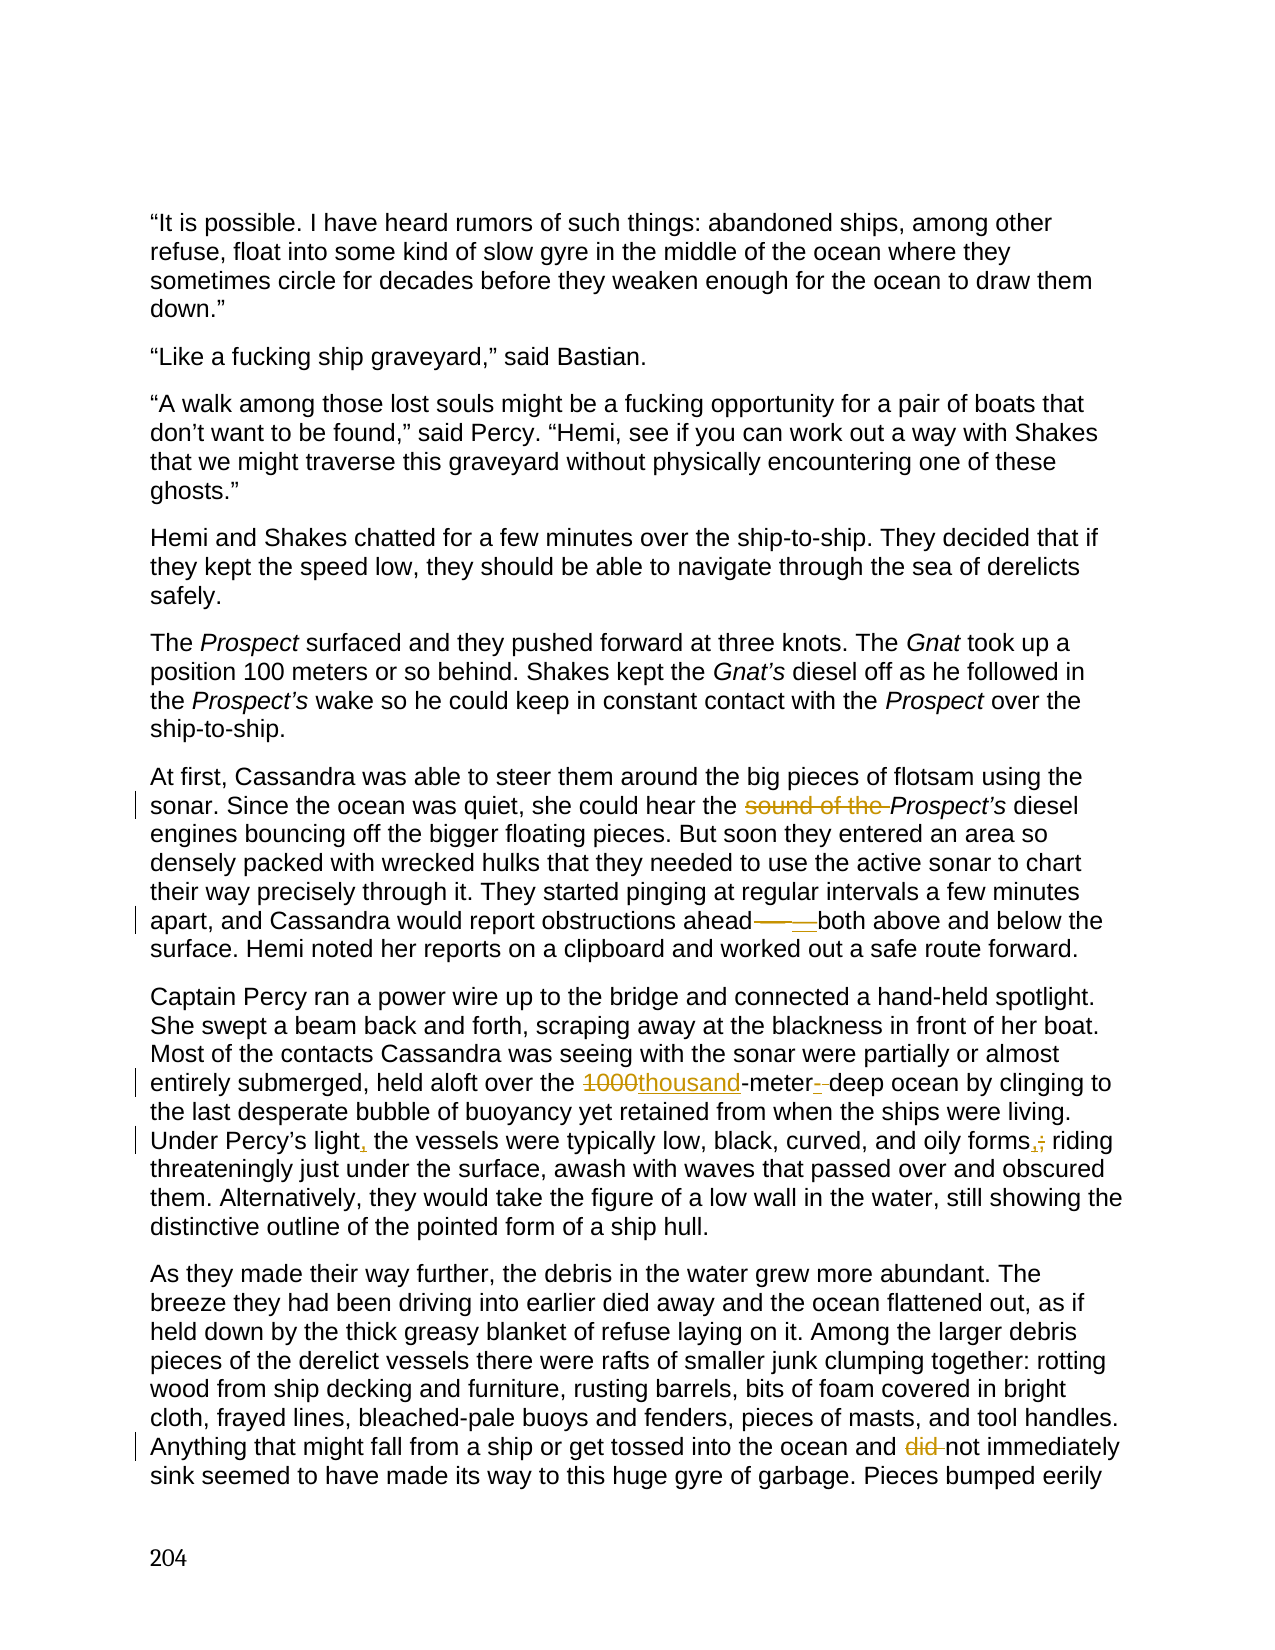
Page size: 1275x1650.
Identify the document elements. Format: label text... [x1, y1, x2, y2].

text Hemi and Shakes chatted for a few minutes over the ship-to-ship. They decided that if they kept the speed low, they should be able to navigate through the sea of derelicts safely. [150, 523, 1125, 609]
text As they made their way further, the debris in the water grew more abundant. The breeze they had been driving into earlier died away and the ocean flattened out, as if held down by the thick greasy blanket of refuse laying on it. Among the larger debris pieces of the derelict vessels there were rafts of smaller junk clumping together: rotting wood from ship decking and furniture, rusting barrels, bits of foam covered in bright cloth, frayed lines, bleached-pale buoys and fenders, pieces of masts, and tool handles. Anything that might fall from a ship or get tossed into the ocean and not immediately sink seemed to have made its way to this huge gyre of garbage. Pieces bumped eerily [150, 1259, 1125, 1489]
text “A walk among those lost souls might be a fucking opportunity for a pair of boats that don’t want to be found,” said Percy. “Hemi, see if you can work out a way with Shakes that we might traverse this graveyard without physically encountering one of these ghosts.” [150, 389, 1125, 504]
text Captain Percy ran a power wire up to the bridge and connected a hand-held spotlight. She swept a beam back and forth, scraping away at the blackness in front of her boat. Most of the contacts Cassandra was seeing with the sonar were partially or almost entirely submerged, held aloft over the thousand-meter-deep ocean by clinging to the last desperate bubble of buoyancy yet retained from when the ships were living. Under Percy’s light, the vessels were typically low, black, curved, and oily forms, riding threateningly just under the surface, awash with waves that passed over and obscured them. Alternatively, they would take the figure of a low wall in the water, still showing the distinctive outline of the pointed form of a ship hull. [150, 982, 1125, 1241]
text “Like a fucking ship graveyard,” said Bastian. [150, 342, 1125, 371]
text At first, Cassandra was able to steer them around the big pieces of flotsam using the sonar. Since the ocean was quiet, she could hear the Prospect’s diesel engines bouncing off the bigger floating pieces. But soon they entered an area so densely packed with wrecked hulks that they needed to use the active sonar to chart their way precisely through it. They started pinging at regular intervals a few minutes apart, and Cassandra would report obstructions ahead—both above and below the surface. Hemi noted her reports on a clipboard and worked out a safe route forward. [150, 762, 1125, 963]
text “It is possible. I have heard rumors of such things: abandoned ships, among other refuse, float into some kind of slow gyre in the middle of the ocean where they sometimes circle for decades before they weaken enough for the ocean to draw them down.” [150, 208, 1125, 323]
text The Prospect surfaced and they pushed forward at three knots. The Gnat took up a position 100 meters or so behind. Shakes kept the Gnat’s diesel off as he followed in the Prospect’s wake so he could keep in constant contact with the Prospect over the ship-to-ship. [150, 628, 1125, 743]
